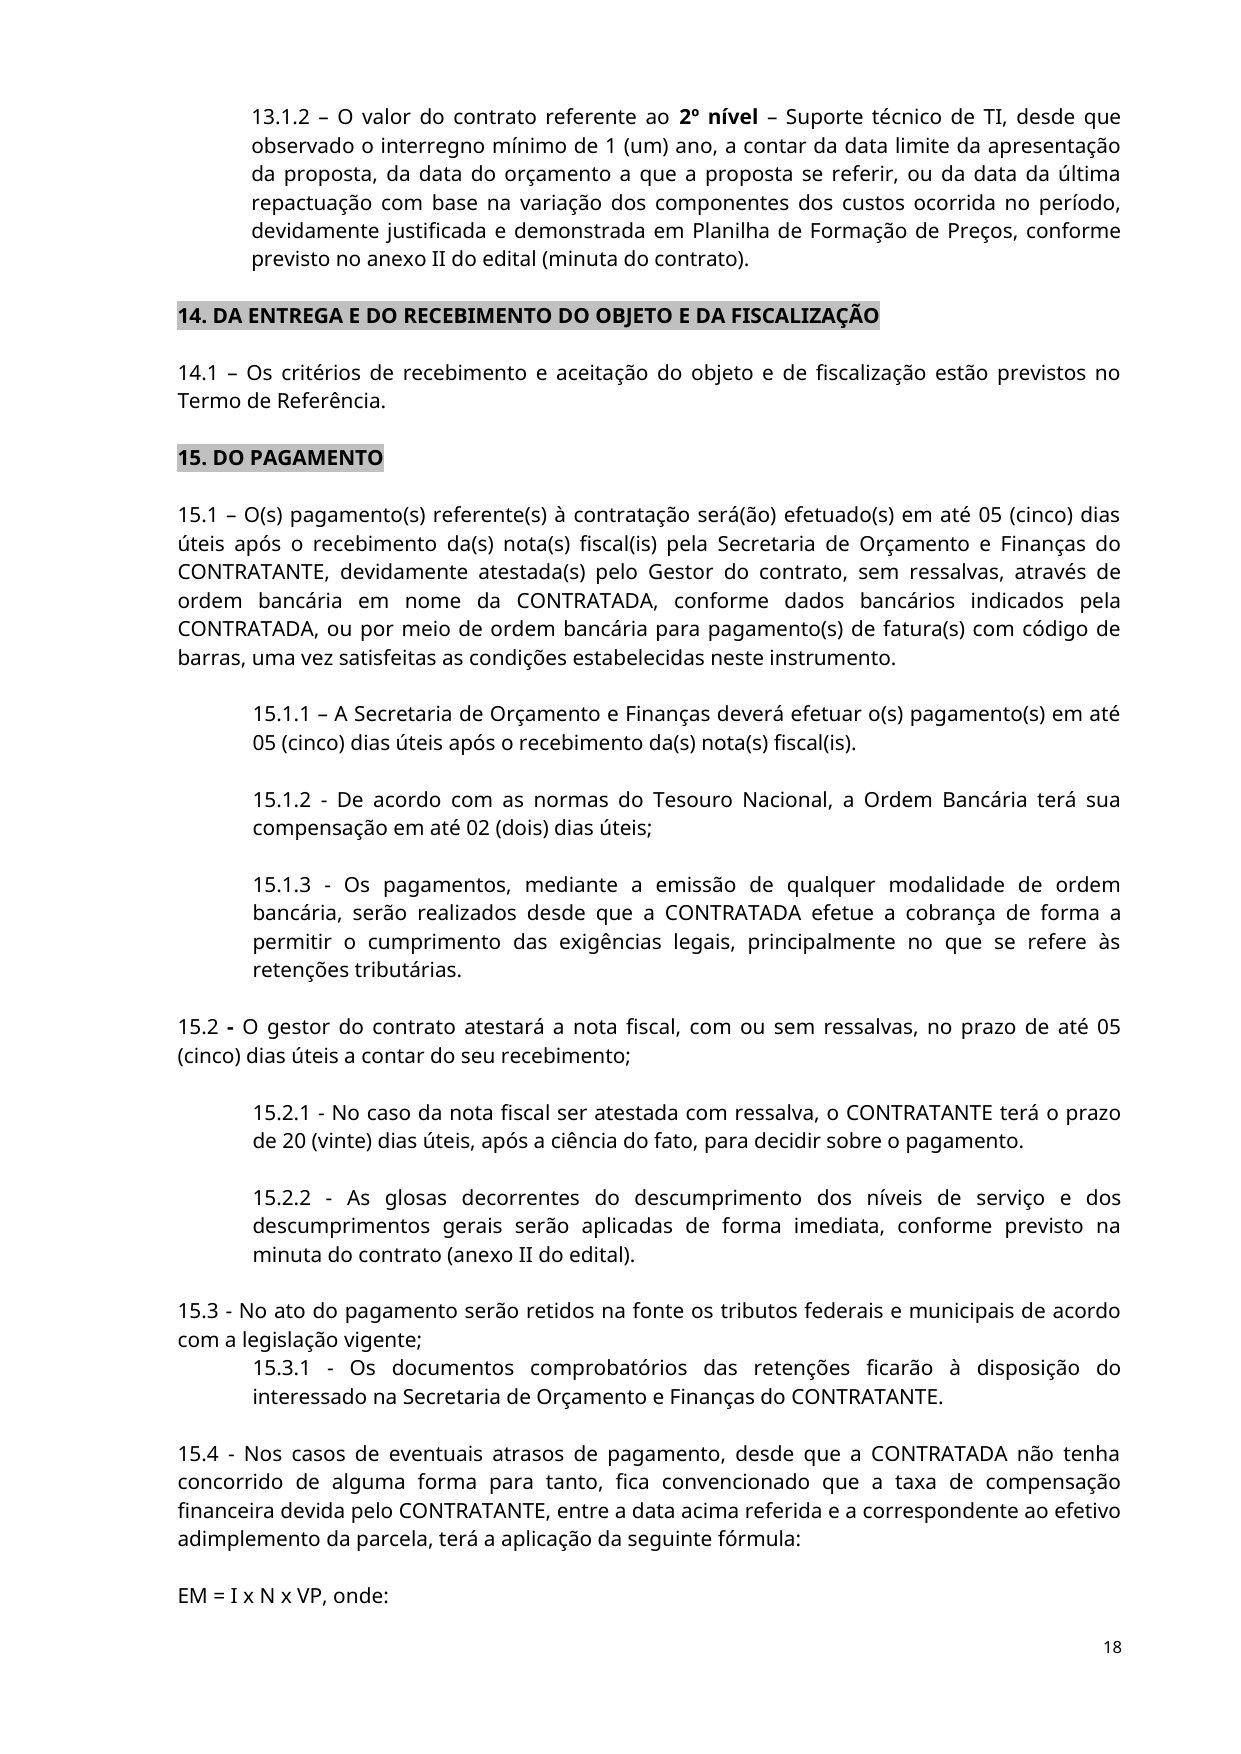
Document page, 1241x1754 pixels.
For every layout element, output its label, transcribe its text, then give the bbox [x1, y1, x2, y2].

text 14. DA ENTREGA E DO RECEBIMENTO DO OBJETO E DA FISCALIZAÇÃO [177, 301, 1122, 330]
text 15.3.1 - Os documentos comprobatórios das retenções ficarão à disposição do interessado na Secretaria de Orçamento e Finanças do CONTRATANTE. [252, 1353, 1122, 1410]
text 15.3 - No ato do pagamento serão retidos na fonte os tributos federais e municipais de acordo com a legislação vigente; [177, 1297, 1122, 1353]
text 15.2.1 - No caso da nota fiscal ser atestada com ressalva, o CONTRATANTE terá o prazo de 20 (vinte) dias úteis, após a ciência do fato, para decidir sobre o pagamento. [252, 1098, 1122, 1154]
text 15.2.2 - As glosas decorrentes do descumprimento dos níveis de serviço e dos descumprimentos gerais serão aplicadas de forma imediata, conforme previsto na minuta do contrato (anexo II do edital). [252, 1183, 1122, 1268]
text 14.1 – Os critérios de recebimento e aceitação do objeto e de fiscalização estão previstos no Termo de Referência. [177, 358, 1122, 415]
text 15.2 - O gestor do contrato atestará a nota fiscal, com ou sem ressalvas, no prazo de até 05 (cinco) dias úteis a contar do seu recebimento; [177, 1012, 1122, 1069]
text 15.4 - Nos casos de eventuais atrasos de pagamento, desde que a CONTRATADA não tenha concorrido de alguma forma para tanto, fica convencionado que a taxa de compensação financeira devida pelo CONTRATANTE, entre a data acima referida e a correspondente ao efetivo adimplemento da parcela, terá a aplicação da seguinte fórmula: [177, 1439, 1122, 1553]
text 15. DO PAGAMENTO [177, 443, 1122, 472]
text 15.1.3 - Os pagamentos, mediante a emissão de qualquer modalidade de ordem bancária, serão realizados desde que a CONTRATADA efetue a cobrança de forma a permitir o cumprimento das exigências legais, principalmente no que se refere às retenções tributárias. [252, 870, 1122, 984]
text 15.1.1 – A Secretaria de Orçamento e Finanças deverá efetuar o(s) pagamento(s) em até 05 (cinco) dias úteis após o recebimento da(s) nota(s) fiscal(is). [252, 699, 1122, 756]
text EM = I x N x VP, onde: [177, 1581, 1122, 1609]
text 15.1.2 - De acordo com as normas do Tesouro Nacional, a Ordem Bancária terá sua compensação em até 02 (dois) dias úteis; [252, 785, 1122, 842]
text 15.1 – O(s) pagamento(s) referente(s) à contratação será(ão) efetuado(s) em até 05 (cinco) dias úteis após o recebimento da(s) nota(s) fiscal(is) pela Secretaria de Orçamento e Finanças do CONTRATANTE, devidamente atestada(s) pelo Gestor do contrato, sem ressalvas, através de ordem bancária em nome da CONTRATADA, conforme dados bancários indicados pela CONTRATADA, ou por meio de ordem bancária para pagamento(s) de fatura(s) com código de barras, uma vez satisfeitas as condições estabelecidas neste instrumento. [177, 500, 1122, 671]
text 13.1.2 – O valor do contrato referente ao 2º nível – Suporte técnico de TI, desde que observado o interregno mínimo de 1 (um) ano, a contar da data limite da apresentação da proposta, da data do orçamento a que a proposta se referir, ou da data da última repactuação com base na variação dos componentes dos custos ocorrida no período, devidamente justificada e demonstrada em Planilha de Formação de Preços, conforme previsto no anexo II do edital (minuta do contrato). [251, 102, 1122, 273]
